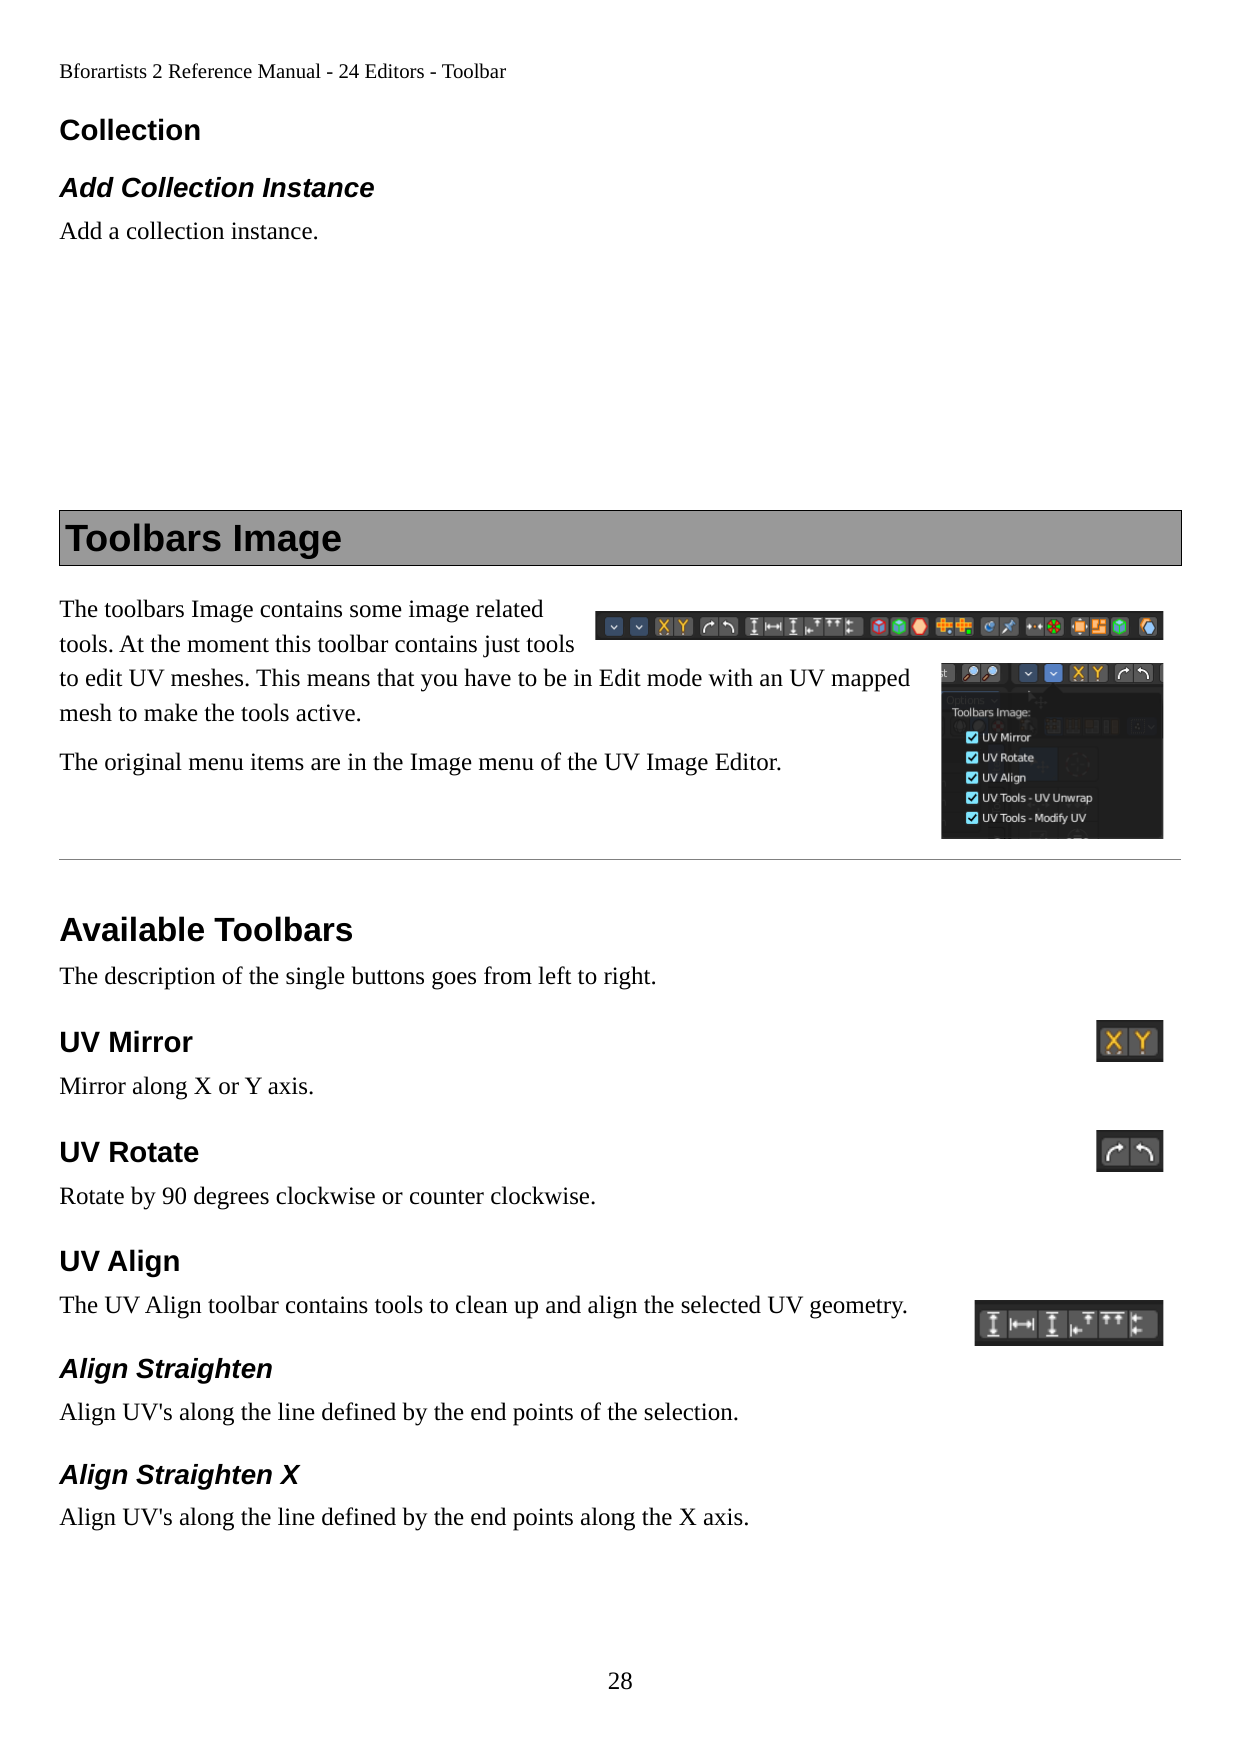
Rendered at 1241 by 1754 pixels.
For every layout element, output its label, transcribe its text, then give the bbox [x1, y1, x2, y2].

text Align UV's along the line defined by the end points along the X axis. [59, 1502, 1181, 1531]
subtitle [1164, 1134, 1181, 1168]
subtitle [1164, 1024, 1181, 1058]
text The toolbars Image contains some image related tools. At the moment this toolbar contains just tools to edit UV meshes. This means that you have to be in Edit mode with an UV mapped mesh to make the tools active. [59, 594, 1181, 726]
text Rotate by 90 degrees clockwise or counter clockwise. [59, 1181, 1181, 1209]
text The original menu items are in the Image menu of the UV Image Editor. [59, 747, 941, 775]
subtitle Align Straighten [59, 1352, 1181, 1384]
table_header Toolbars Image [60, 511, 1181, 565]
text The description of the single buttons goes from left to right. [59, 961, 1181, 990]
text Mirror along X or Y axis. [59, 1071, 1181, 1099]
subtitle Collection [59, 113, 1181, 146]
picture [941, 663, 1164, 839]
picture [1096, 1020, 1164, 1062]
picture [974, 1300, 1164, 1346]
text The UV Align toolbar contains tools to clean up and align the selected UV geometry. [59, 1291, 1181, 1319]
subtitle Add Collection Instance [59, 171, 1181, 203]
text Align UV's along the line defined by the end points of the selection. [59, 1397, 1181, 1425]
subtitle Align Straighten X [59, 1458, 1181, 1490]
picture [1096, 1130, 1164, 1172]
subtitle UV Mirror [59, 1024, 1096, 1058]
text Add a collection instance. [59, 216, 1181, 244]
subtitle UV Rotate [59, 1134, 1096, 1168]
subtitle Available Toolbars [59, 910, 1181, 948]
subtitle UV Align [59, 1244, 1181, 1278]
picture [595, 611, 1164, 640]
